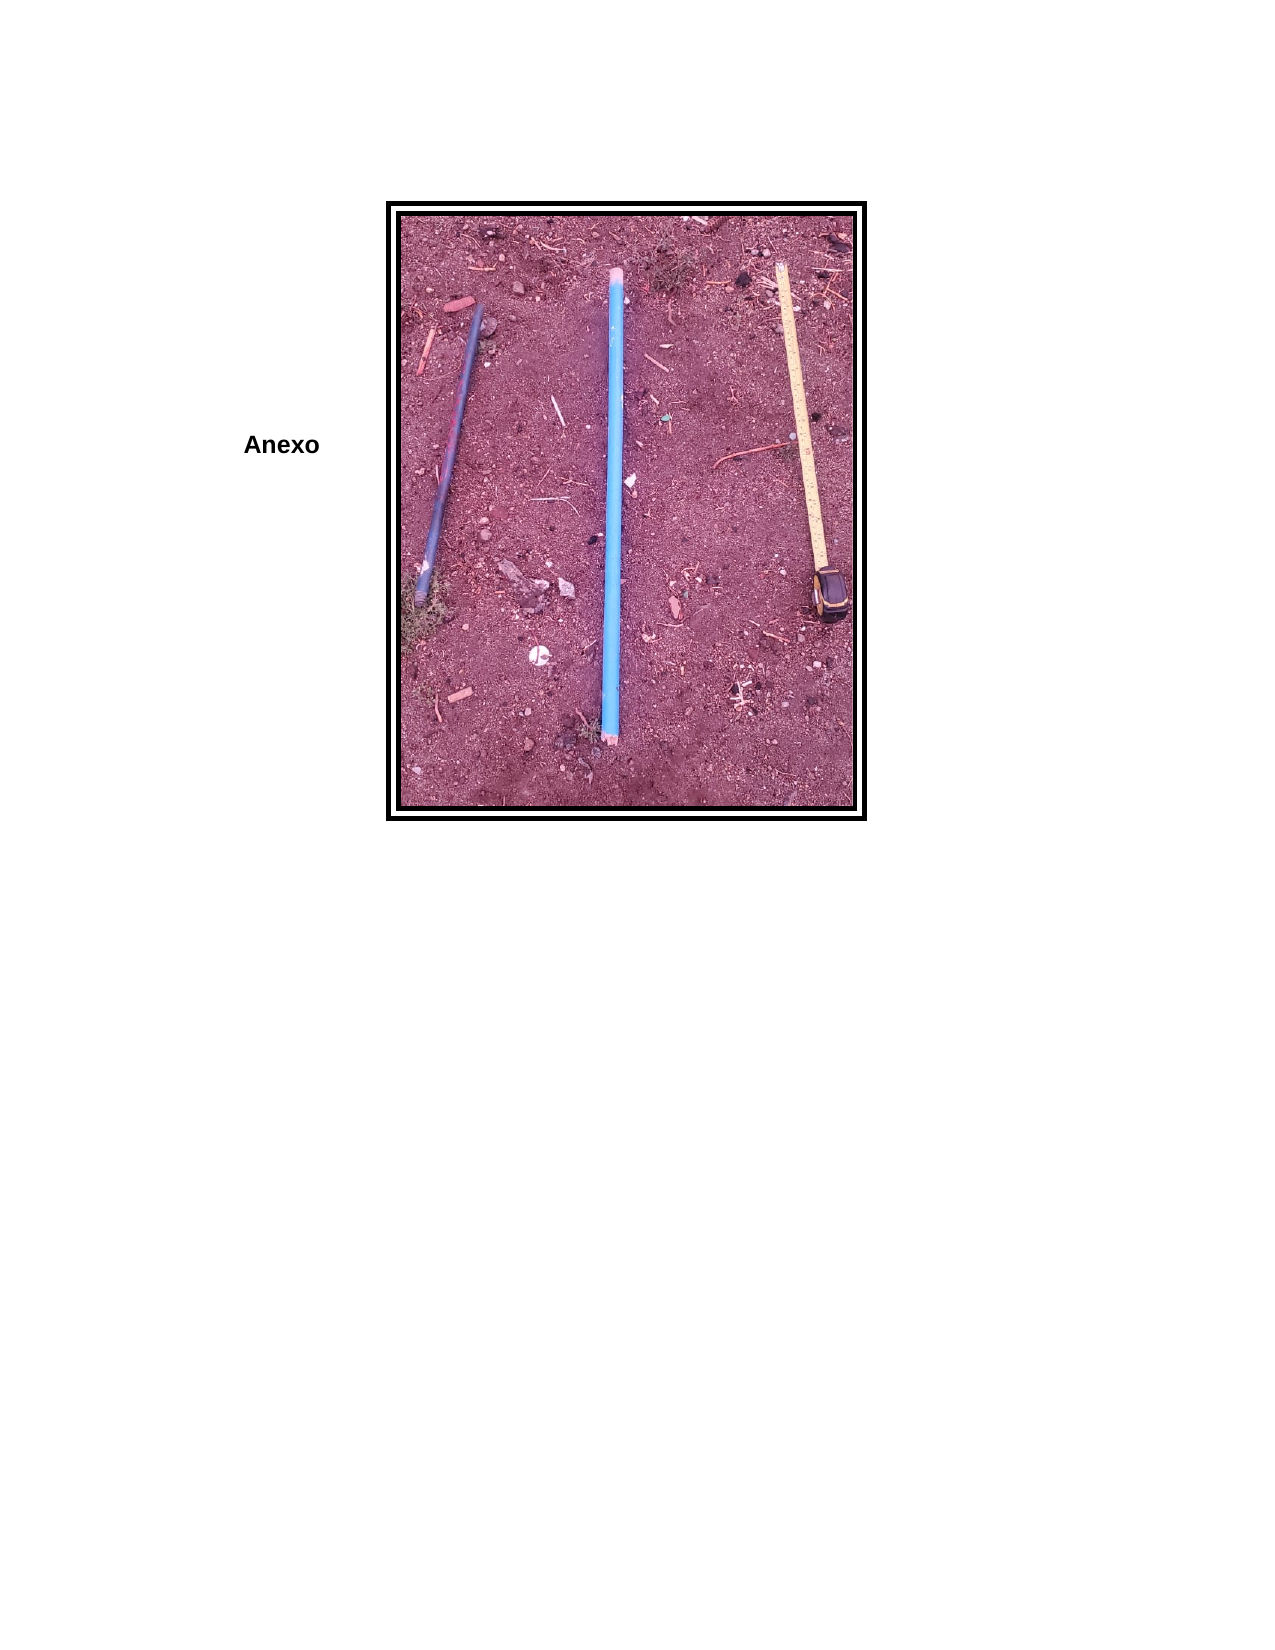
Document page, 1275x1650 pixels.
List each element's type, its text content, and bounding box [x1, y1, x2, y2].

text Anexo [177, 430, 386, 459]
text [867, 430, 1098, 459]
